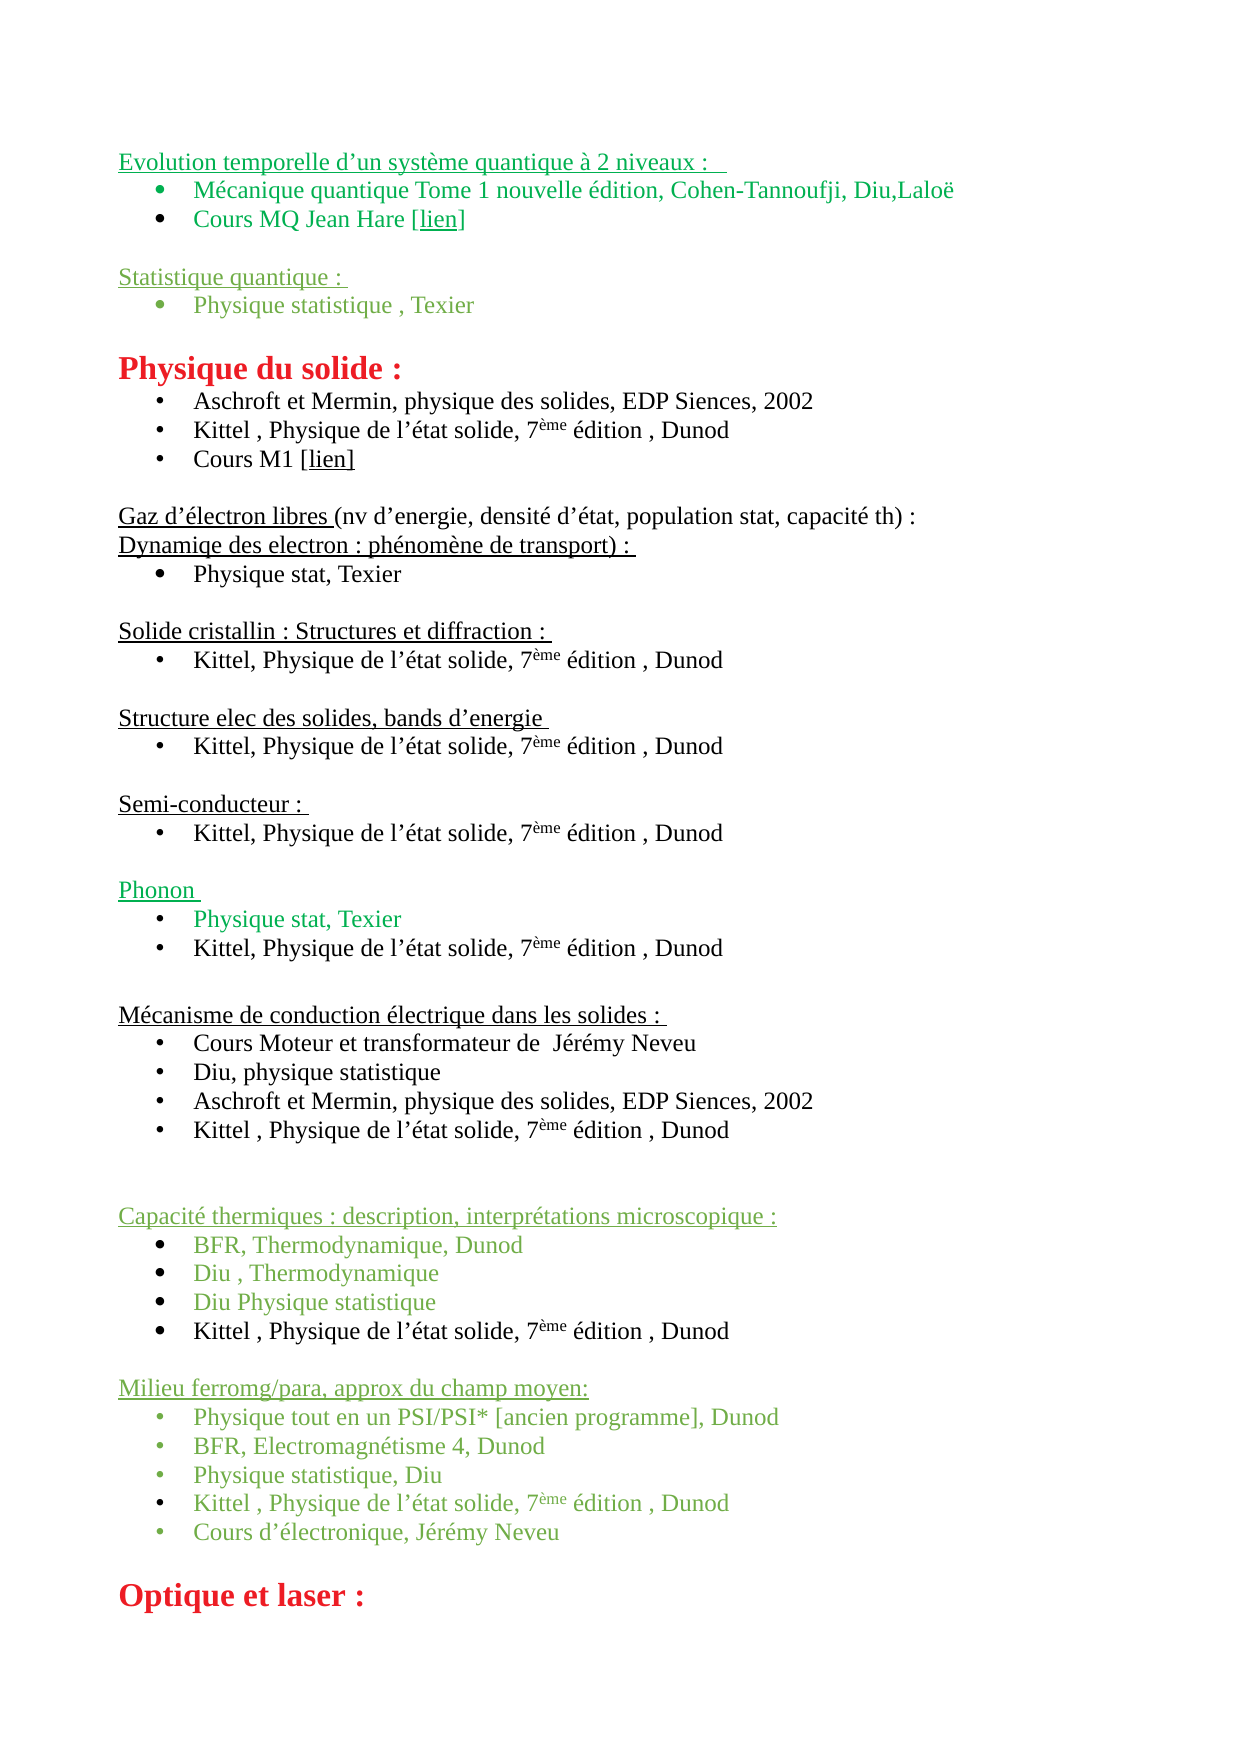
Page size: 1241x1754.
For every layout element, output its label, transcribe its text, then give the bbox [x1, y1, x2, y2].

list Kittel, Physique de l’état solide, 7ème édition , Dunod [156, 933, 1122, 961]
list Diu , Thermodynamique [156, 1258, 1122, 1287]
text Phonon [118, 875, 1122, 904]
list Kittel , Physique de l’état solide, 7ème édition , Dunod [156, 1115, 1122, 1143]
list Kittel , Physique de l’état solide, 7ème édition , Dunod [156, 1316, 1122, 1345]
text Structure elec des solides, bands d’energie [118, 703, 1122, 731]
list Kittel, Physique de l’état solide, 7ème édition , Dunod [156, 645, 1122, 674]
text Gaz d’électron libres (nv d’energie, densité d’état, population stat, capacité th) : [118, 501, 1122, 530]
list Mécanique quantique Tome 1 nouvelle édition, Cohen-Tannoufji, Diu,Laloë [156, 176, 1122, 204]
list Diu Physique statistique [156, 1287, 1122, 1316]
list Kittel, Physique de l’état solide, 7ème édition , Dunod [156, 731, 1122, 760]
list Cours Moteur et transformateur de Jérémy Neveu [156, 1028, 1122, 1057]
list Physique stat, Texier [156, 559, 1122, 588]
list Physique statistique, Diu [156, 1460, 1122, 1488]
list Cours M1 [lien] [156, 444, 1122, 473]
text Semi-conducteur : [118, 789, 1122, 818]
list Kittel, Physique de l’état solide, 7ème édition , Dunod [156, 818, 1122, 846]
list Diu, physique statistique [156, 1057, 1122, 1086]
text Solide cristallin : Structures et diffraction : [118, 616, 1122, 645]
list Cours MQ Jean Hare [lien] [156, 204, 1122, 233]
text Optique et laser : [118, 1575, 1122, 1613]
list Physique tout en un PSI/PSI* [ancien programme], Dunod [156, 1402, 1122, 1431]
text Physique du solide : [118, 348, 1122, 386]
list BFR, Electromagnétisme 4, Dunod [156, 1431, 1122, 1460]
list Kittel , Physique de l’état solide, 7ème édition , Dunod [156, 1488, 1122, 1517]
list BFR, Thermodynamique, Dunod [156, 1230, 1122, 1258]
text Capacité thermiques : description, interprétations microscopique : [118, 1201, 1122, 1230]
text Milieu ferromg/para, approx du champ moyen: [118, 1373, 1122, 1402]
list Aschroft et Mermin, physique des solides, EDP Siences, 2002 [156, 386, 1122, 415]
list Aschroft et Mermin, physique des solides, EDP Siences, 2002 [156, 1086, 1122, 1115]
text Dynamiqe des electron : phénomène de transport) : [118, 530, 1122, 559]
text Evolution temporelle d’un système quantique à 2 niveaux : [118, 147, 1122, 176]
text Statistique quantique : [118, 262, 1122, 291]
list Cours d’électronique, Jérémy Neveu [156, 1517, 1122, 1546]
list Kittel , Physique de l’état solide, 7ème édition , Dunod [156, 415, 1122, 444]
list Physique stat, Texier [156, 904, 1122, 933]
list Physique statistique , Texier [156, 291, 1122, 319]
text Mécanisme de conduction électrique dans les solides : [118, 1000, 1122, 1028]
